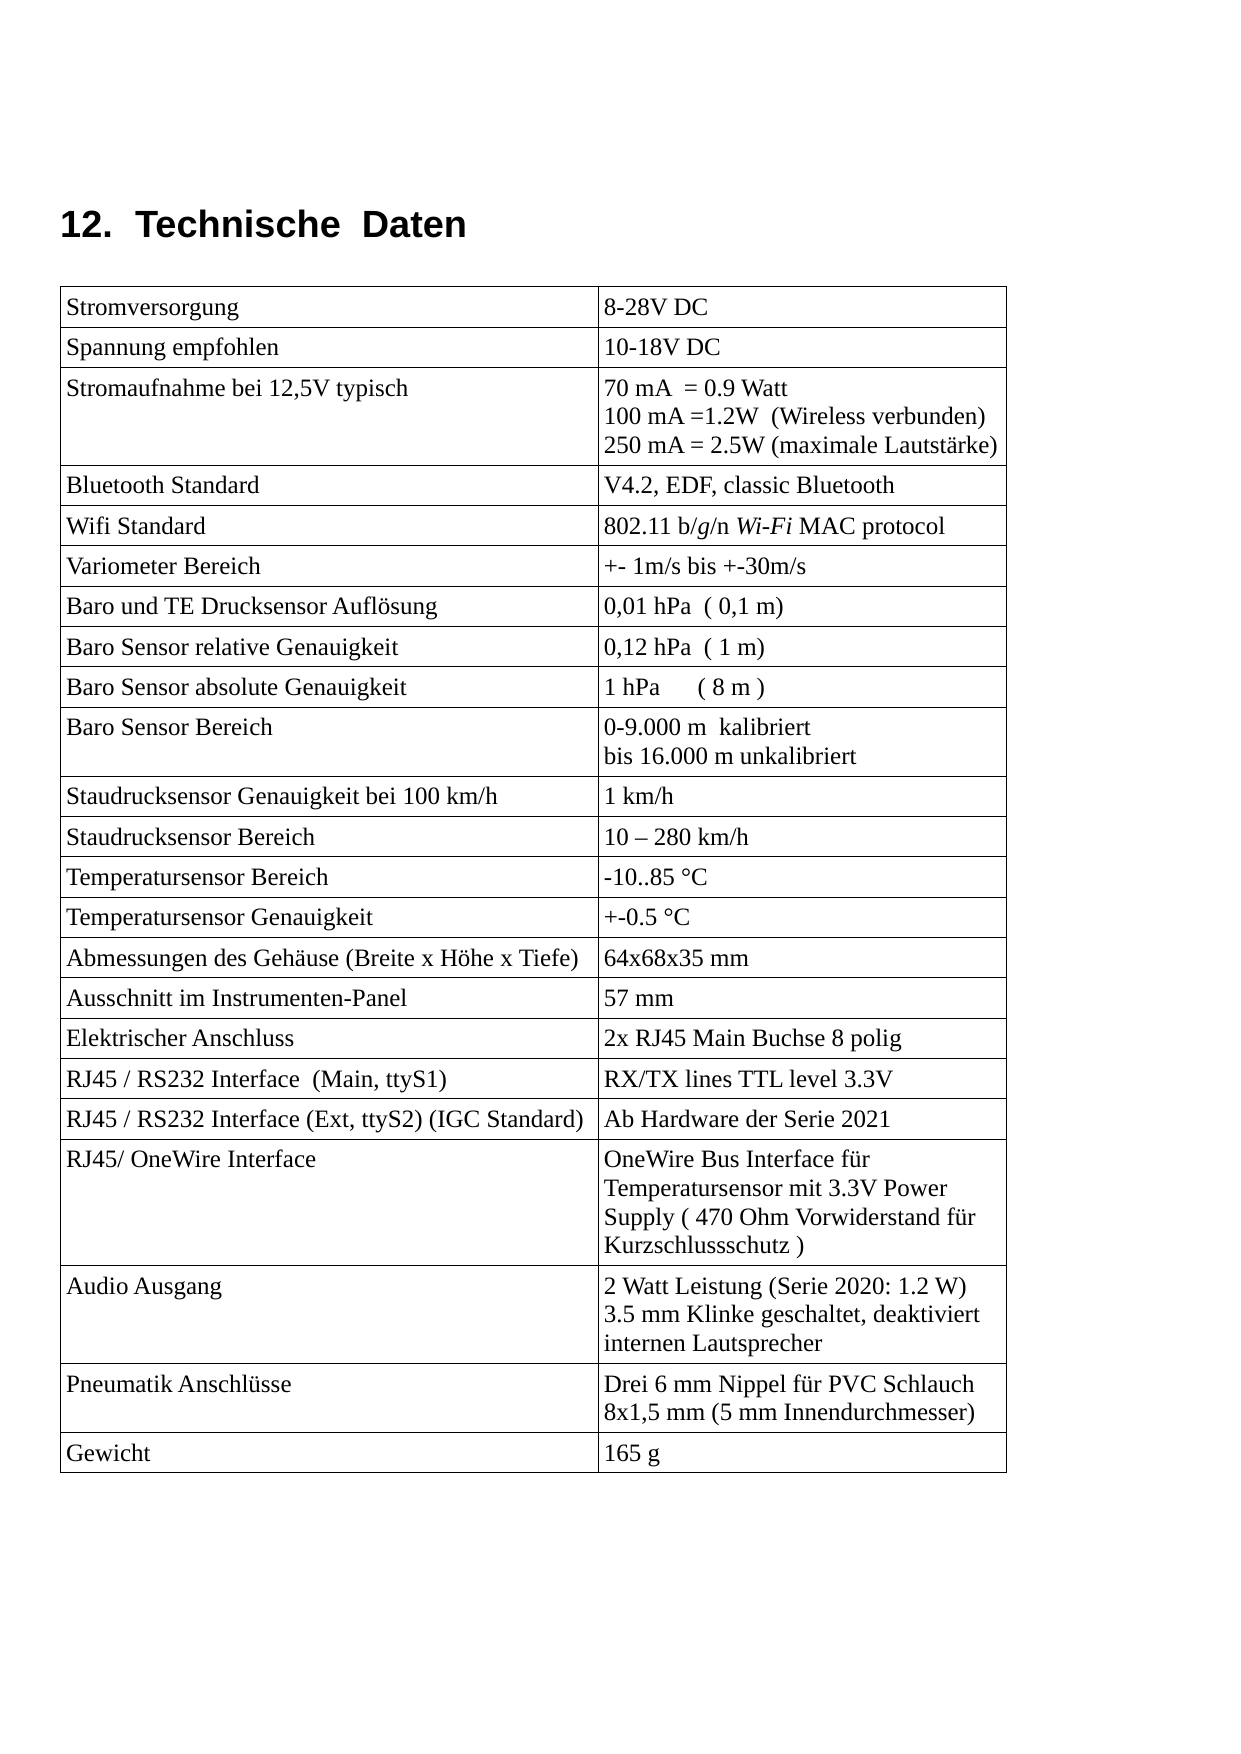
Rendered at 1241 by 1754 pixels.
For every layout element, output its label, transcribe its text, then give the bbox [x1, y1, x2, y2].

table_cell RX/TX lines TTL level 3.3V [599, 1059, 1006, 1098]
table_cell Staudrucksensor Genauigkeit bei 100 km/h [61, 777, 598, 816]
table_cell Ab Hardware der Serie 2021 [599, 1099, 1006, 1138]
table_cell Abmessungen des Gehäuse (Breite x Höhe x Tiefe) [61, 938, 598, 977]
table_cell Staudrucksensor Bereich [61, 817, 598, 856]
table_cell +- 1m/s bis +-30m/s [599, 546, 1006, 586]
table_cell Ausschnitt im Instrumenten-Panel [61, 978, 598, 1017]
table_cell 10-18V DC [599, 328, 1006, 367]
table_cell RJ45 / RS232 Interface (Main, ttyS1) [61, 1059, 598, 1098]
table_cell 0-9.000 m kalibriert bis 16.000 m unkalibriert [599, 708, 1006, 776]
table_cell RJ45/ OneWire Interface [61, 1140, 598, 1265]
table_cell Stromaufnahme bei 12,5V typisch [61, 368, 598, 465]
table_cell Variometer Bereich [61, 546, 598, 586]
table_cell Baro Sensor relative Genauigkeit [61, 627, 598, 666]
table_cell 10 – 280 km/h [599, 817, 1006, 856]
table_cell 2 Watt Leistung (Serie 2020: 1.2 W) 3.5 mm Klinke geschaltet, deaktiviert internen Lautsprecher [599, 1266, 1006, 1363]
table_cell Baro Sensor Bereich [61, 708, 598, 776]
table_cell V4.2, EDF, classic Bluetooth [599, 466, 1006, 505]
table_cell Elektrischer Anschluss [61, 1019, 598, 1058]
table_cell 1 hPa ( 8 m ) [599, 667, 1006, 707]
table_cell Pneumatik Anschlüsse [61, 1364, 598, 1432]
table_cell Gewicht [61, 1433, 598, 1472]
table_cell 1 km/h [599, 777, 1006, 816]
table_cell 802.11 b/g/n Wi-Fi MAC protocol [599, 506, 1006, 545]
table_cell Baro Sensor absolute Genauigkeit [61, 667, 598, 707]
table_cell Audio Ausgang [61, 1266, 598, 1363]
table_cell Wifi Standard [61, 506, 598, 545]
table_cell Baro und TE Drucksensor Auflösung [61, 587, 598, 626]
table_cell Spannung empfohlen [61, 328, 598, 367]
table_header Stromversorgung [61, 287, 598, 327]
table_cell 57 mm [599, 978, 1006, 1017]
table_cell RJ45 / RS232 Interface (Ext, ttyS2) (IGC Standard) [61, 1099, 598, 1138]
table_cell Drei 6 mm Nippel für PVC Schlauch 8x1,5 mm (5 mm Innendurchmesser) [599, 1364, 1006, 1432]
table_header 8-28V DC [599, 287, 1006, 327]
table_cell Temperatursensor Genauigkeit [61, 898, 598, 937]
table_cell OneWire Bus Interface für Temperatursensor mit 3.3V Power Supply ( 470 Ohm Vorwiderstand für Kurzschlussschutz ) [599, 1140, 1006, 1265]
table_cell 165 g [599, 1433, 1006, 1472]
table_cell -10..85 °C [599, 857, 1006, 897]
table_cell 64x68x35 mm [599, 938, 1006, 977]
table_cell Bluetooth Standard [61, 466, 598, 505]
table_cell 0,01 hPa ( 0,1 m) [599, 587, 1006, 626]
table_cell 2x RJ45 Main Buchse 8 polig [599, 1019, 1006, 1058]
table_cell 0,12 hPa ( 1 m) [599, 627, 1006, 666]
table_cell +-0.5 °C [599, 898, 1006, 937]
table_cell Temperatursensor Bereich [61, 857, 598, 897]
subtitle Technische Daten [60, 201, 1207, 245]
table_cell 70 mA = 0.9 Watt 100 mA =1.2W (Wireless verbunden) 250 mA = 2.5W (maximale Lautstärke) [599, 368, 1006, 465]
